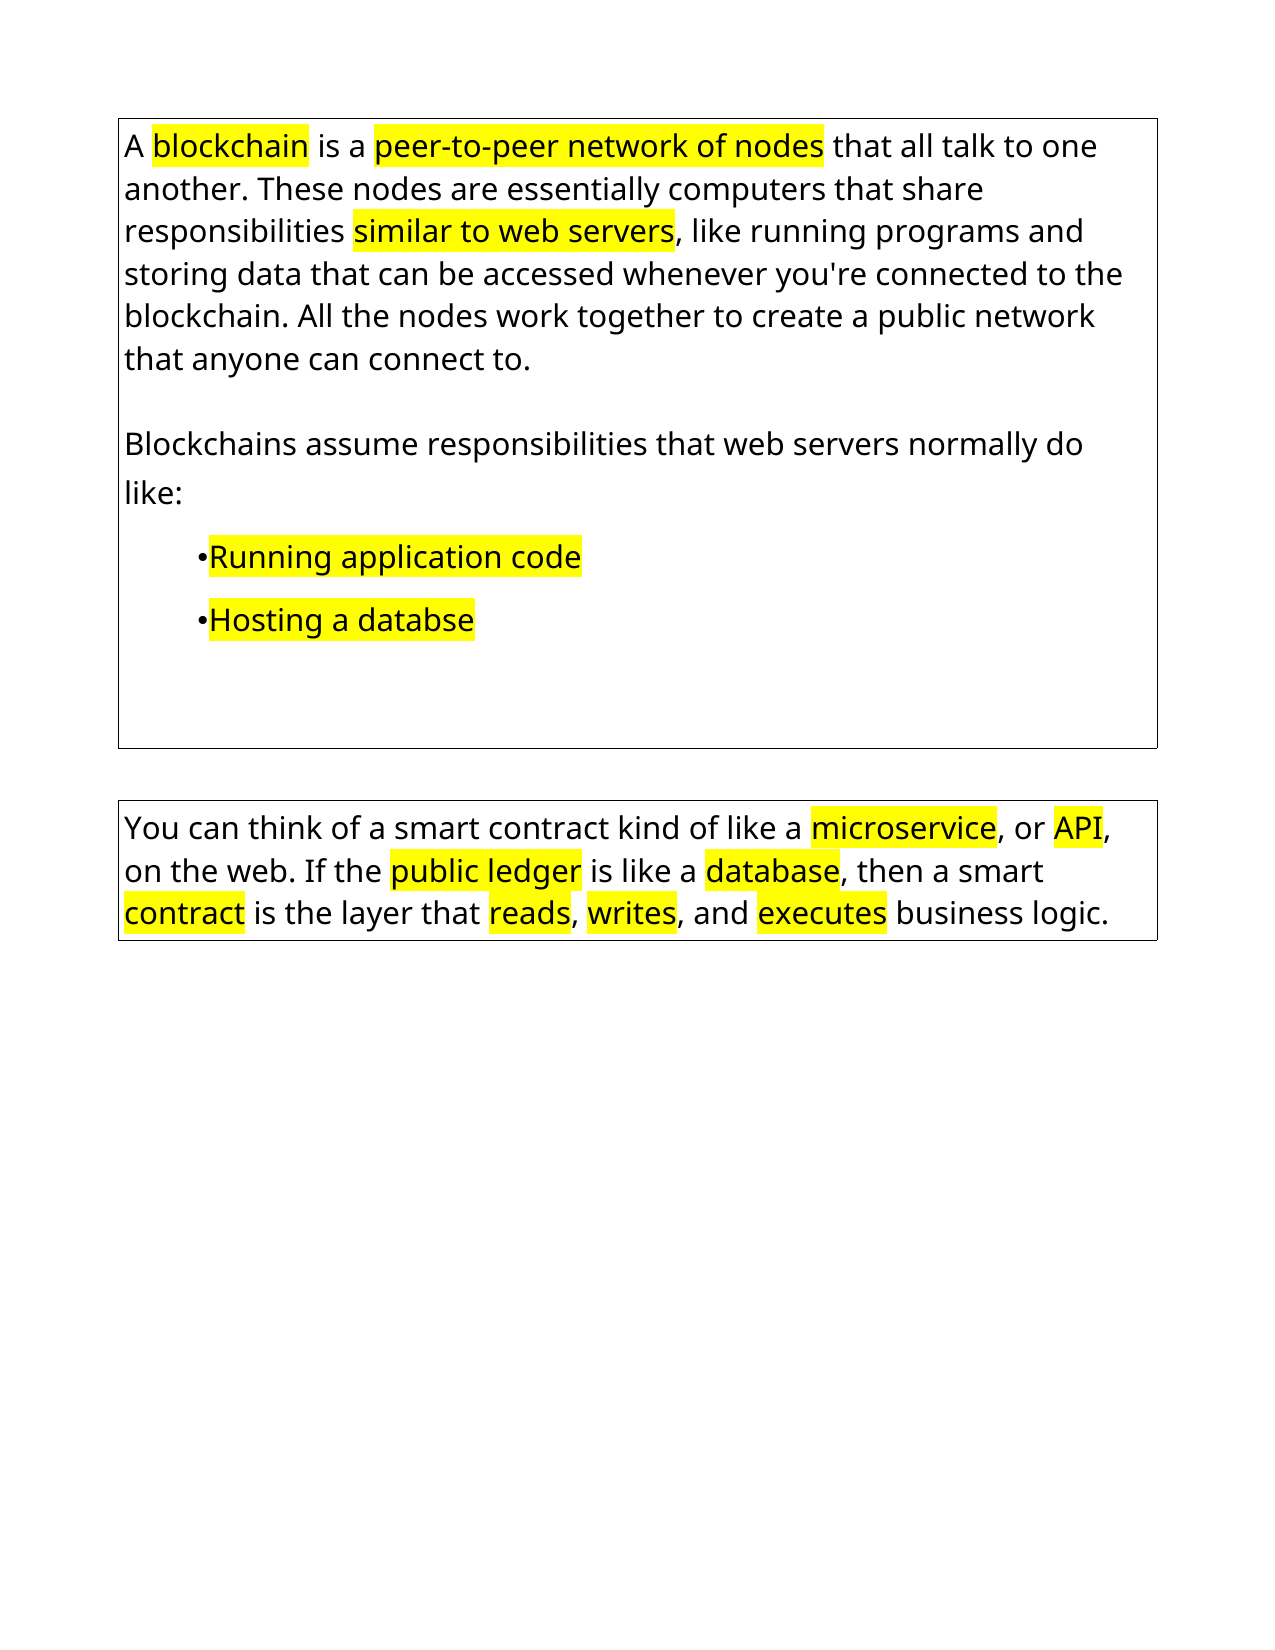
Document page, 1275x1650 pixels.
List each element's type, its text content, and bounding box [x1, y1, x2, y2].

table_header A blockchain is a peer-to-peer network of nodes that all talk to one another. These nodes are essentially computers that share responsibilities similar to web servers, like running programs and storing data that can be accessed whenever you're connected to the blockchain. All the nodes work together to create a public network that anyone can connect to. Blockchains assume responsibilities that web servers normally do like: Running application code Hosting a databse [119, 119, 1157, 748]
table_header You can think of a smart contract kind of like a microservice, or API, on the web. If the public ledger is like a database, then a smart contract is the layer that reads, writes, and executes business logic. [119, 801, 1157, 939]
